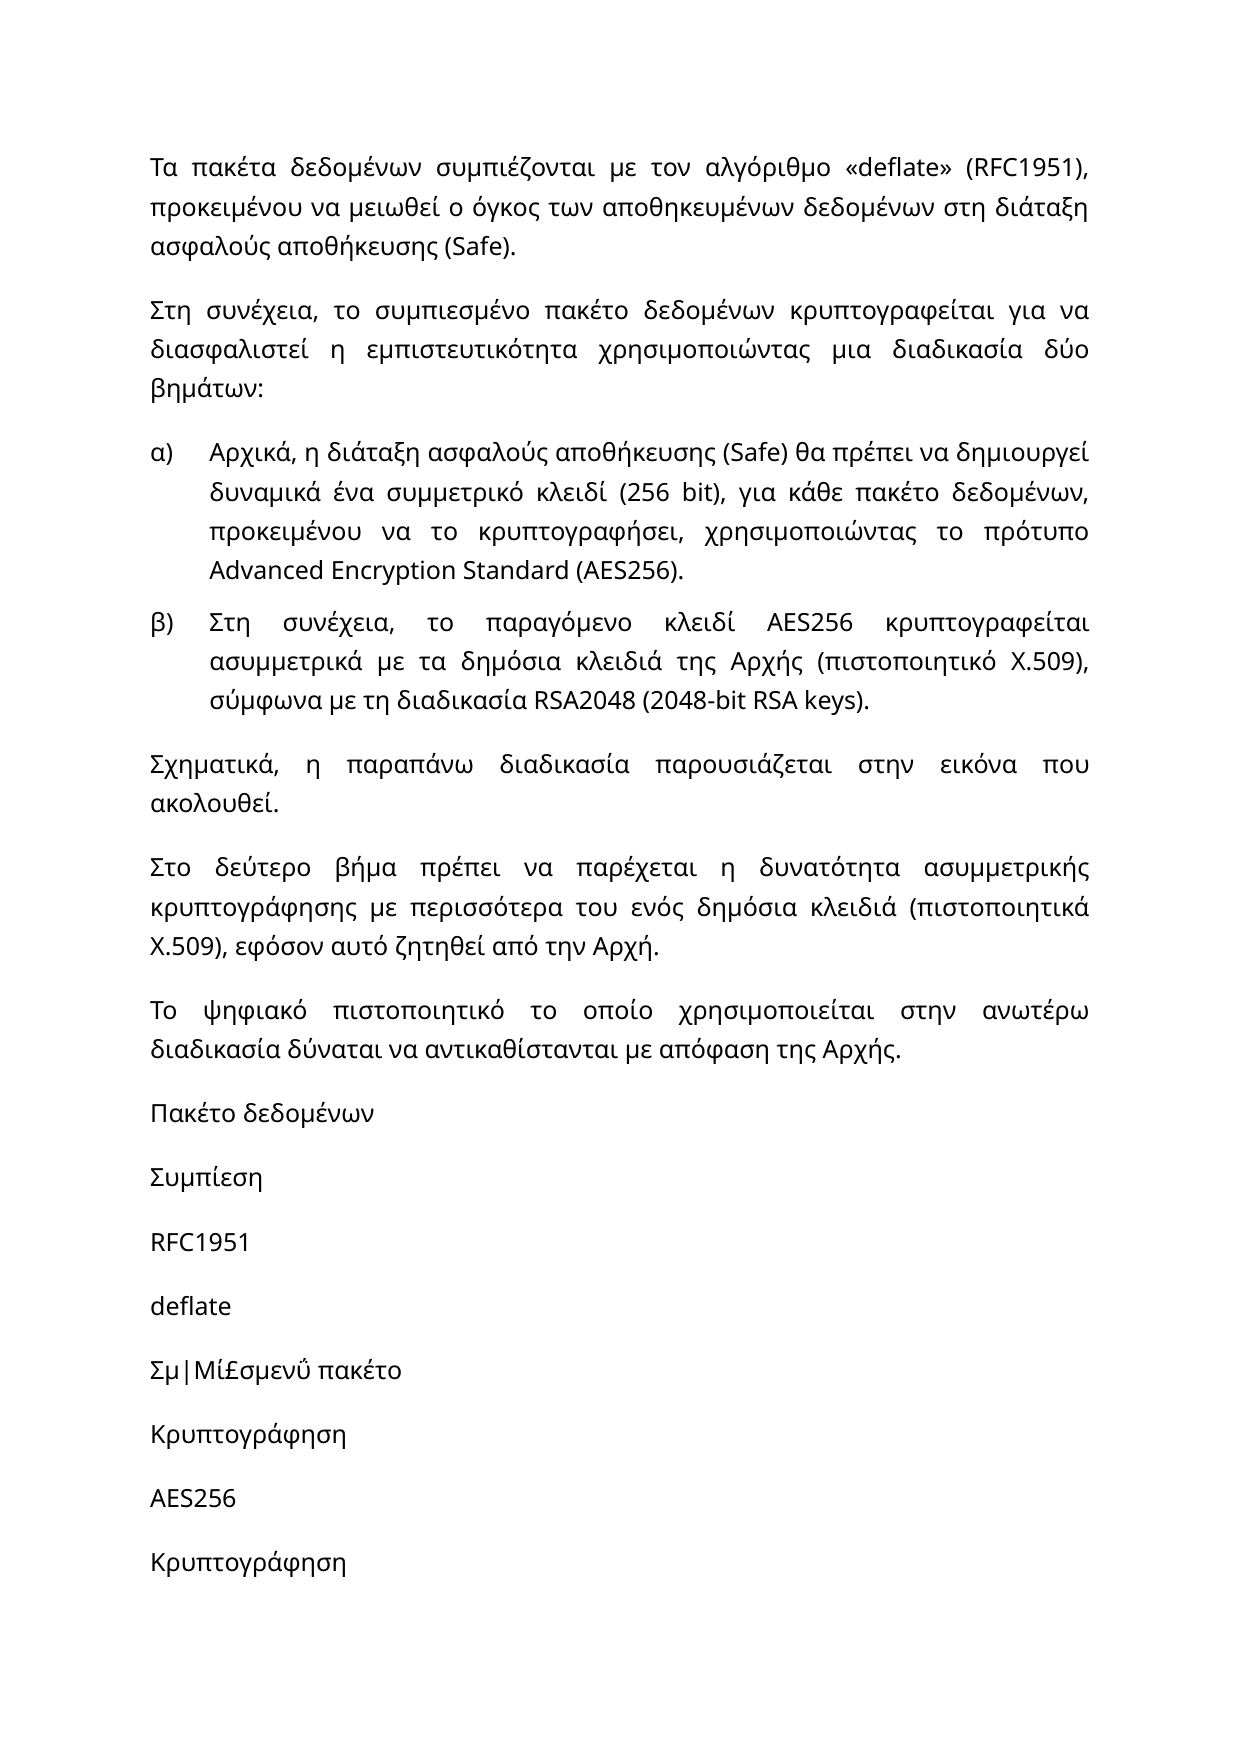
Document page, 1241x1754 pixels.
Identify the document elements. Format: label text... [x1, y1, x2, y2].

text deflate [150, 1288, 1090, 1322]
text Κρυπτογράφηση [150, 1417, 1090, 1451]
text RFC1951 [150, 1224, 1090, 1258]
text Σμ|Μί£σμενΰ πακέτο [150, 1352, 1090, 1387]
text Το ψηφιακό πιστοποιητικό το οποίο χρησιμοποιείται στην ανωτέρω διαδικασία δύναται να αντικαθίστανται με απόφαση της Αρχής. [150, 992, 1090, 1066]
list β) Στη συνέχεια, το παραγόμενο κλειδί AES256 κρυπτογραφείται ασυμμετρικά με τα δημόσια κλειδιά της Αρχής (πιστοποιητικό X.509), σύμφωνα με τη διαδικασία RSA2048 (2048-bit RSA keys). [150, 604, 1090, 717]
text Πακέτο δεδομένων [150, 1096, 1090, 1130]
text Τα πακέτα δεδομένων συμπιέζονται με τον αλγόριθμο «deflate» (RFC1951), προκειμένου να μειωθεί ο όγκος των αποθηκευμένων δεδομένων στη διάταξη ασφαλούς αποθήκευσης (Safe). [150, 150, 1090, 262]
text Στο δεύτερο βήμα πρέπει να παρέχεται η δυνατότητα ασυμμετρικής κρυπτογράφησης με περισσότερα του ενός δημόσια κλειδιά (πιστοποιητικά Χ.509), εφόσον αυτό ζητηθεί από την Αρχή. [150, 850, 1090, 962]
text Σχηματικά, η παραπάνω διαδικασία παρουσιάζεται στην εικόνα που ακολουθεί. [150, 747, 1090, 820]
text Στη συνέχεια, το συμπιεσμένο πακέτο δεδομένων κρυπτογραφείται για να διασφαλιστεί η εμπιστευτικότητα χρησιμοποιώντας μια διαδικασία δύο βημάτων: [150, 292, 1090, 405]
list α) Αρχικά, η διάταξη ασφαλούς αποθήκευσης (Safe) θα πρέπει να δημιουργεί δυναμικά ένα συμμετρικό κλειδί (256 bit), για κάθε πακέτο δεδομένων, προκειμένου να το κρυπτογραφήσει, χρησιμοποιώντας το πρότυπο Advanced Encryption Standard (AES256). [150, 435, 1090, 587]
text Συμπίεση [150, 1160, 1090, 1194]
text Κρυπτογράφηση [150, 1545, 1090, 1579]
text AES256 [150, 1481, 1090, 1515]
